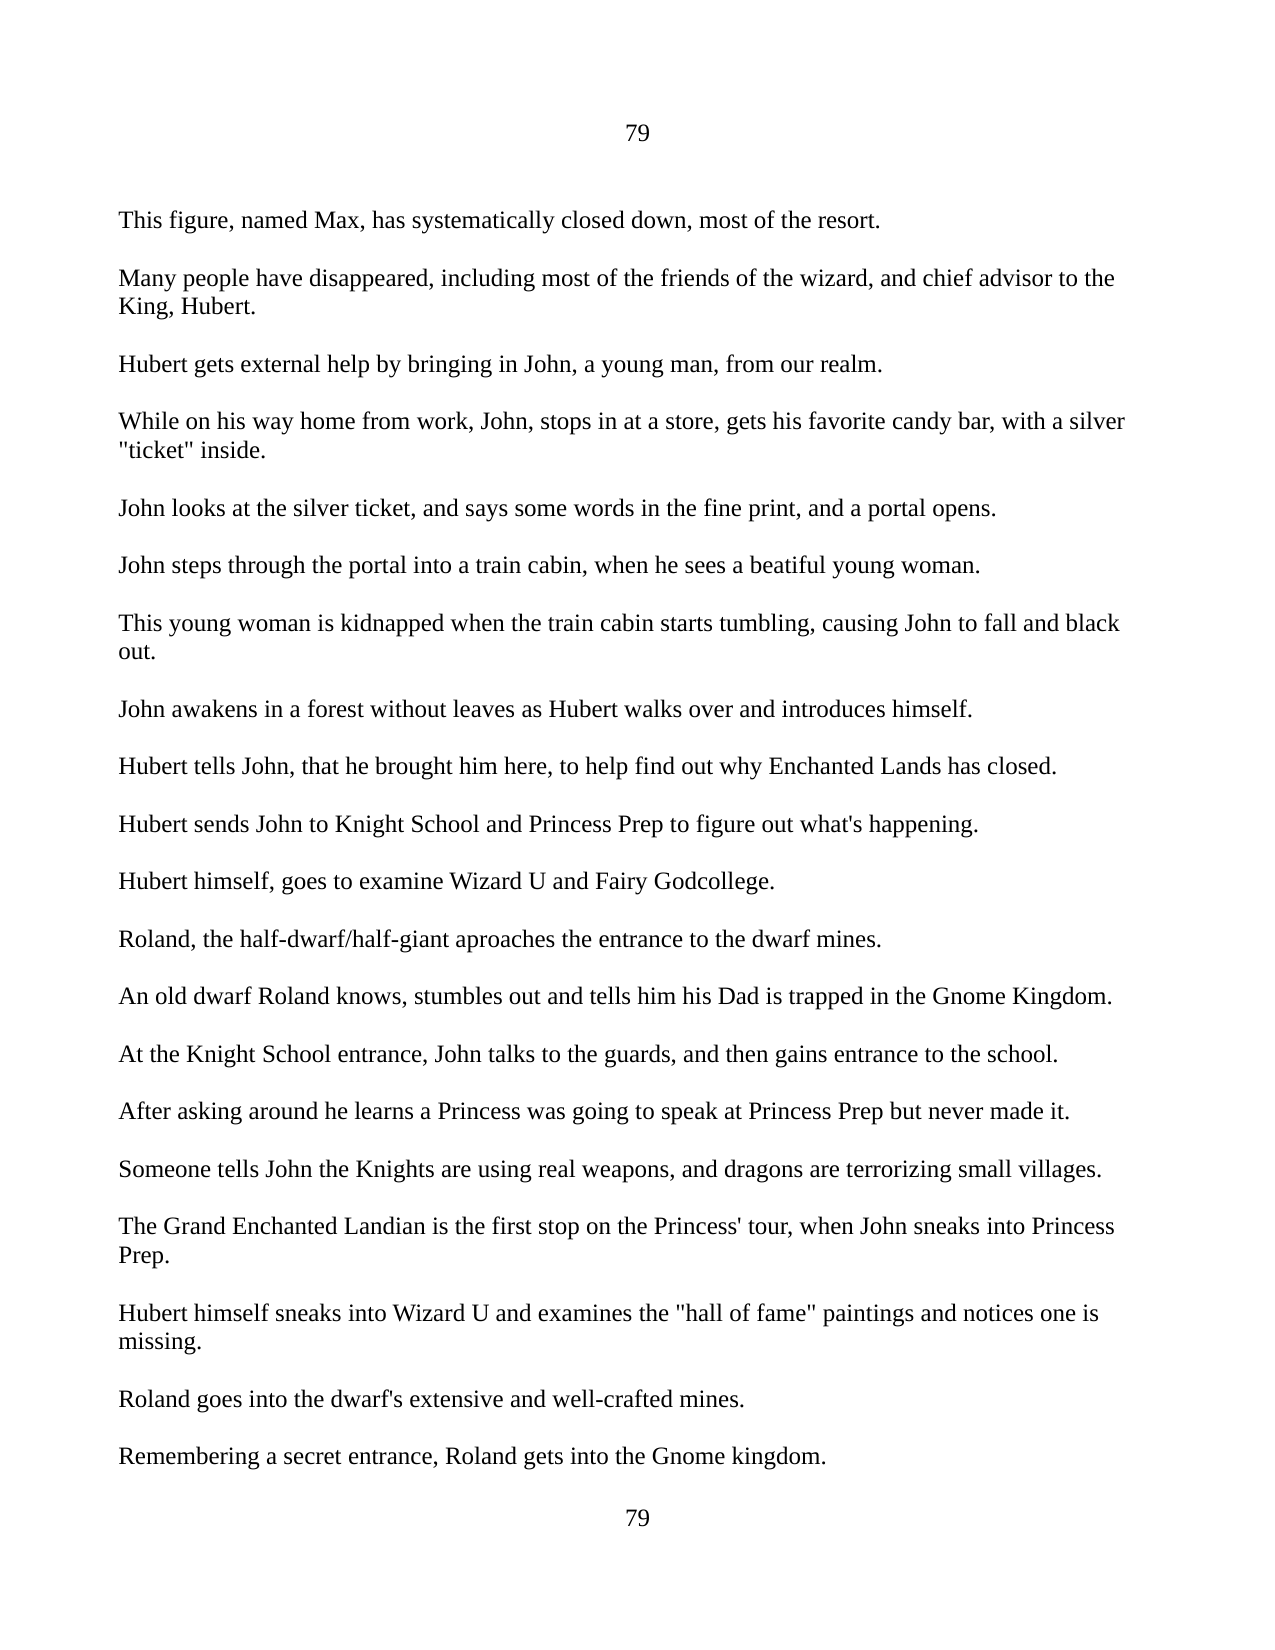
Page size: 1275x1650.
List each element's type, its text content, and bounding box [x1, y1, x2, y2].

text While on his way home from work, John, stops in at a store, gets his favorite candy bar, with a silver "ticket" inside. [118, 406, 1157, 464]
text At the Knight School entrance, John talks to the guards, and then gains entrance to the school. [118, 1039, 1157, 1068]
text Hubert sends John to Knight School and Princess Prep to figure out what's happening. [118, 809, 1157, 838]
text John awakens in a forest without leaves as Hubert walks over and introduces himself. [118, 694, 1157, 723]
text Hubert himself, goes to examine Wizard U and Fairy Godcollege. [118, 866, 1157, 895]
text Remembering a secret entrance, Roland gets into the Gnome kingdom. [118, 1441, 1157, 1470]
text Many people have disappeared, including most of the friends of the wizard, and chief advisor to the King, Hubert. [118, 263, 1157, 320]
text This figure, named Max, has systematically closed down, most of the resort. [118, 205, 1157, 234]
text Hubert gets external help by bringing in John, a young man, from our realm. [118, 349, 1157, 378]
text This young woman is kidnapped when the train cabin starts tumbling, causing John to fall and black out. [118, 608, 1157, 665]
text After asking around he learns a Princess was going to speak at Princess Prep but never made it. [118, 1096, 1157, 1125]
text John looks at the silver ticket, and says some words in the fine print, and a portal opens. [118, 493, 1157, 521]
text An old dwarf Roland knows, stumbles out and tells him his Dad is trapped in the Gnome Kingdom. [118, 981, 1157, 1010]
text Roland, the half-dwarf/half-giant aproaches the entrance to the dwarf mines. [118, 924, 1157, 953]
text Someone tells John the Knights are using real weapons, and dragons are terrorizing small villages. [118, 1154, 1157, 1183]
text Hubert tells John, that he brought him here, to help find out why Enchanted Lands has closed. [118, 751, 1157, 780]
text Roland goes into the dwarf's extensive and well-crafted mines. [118, 1384, 1157, 1413]
text Hubert himself sneaks into Wizard U and examines the "hall of fame" paintings and notices one is missing. [118, 1298, 1157, 1355]
text The Grand Enchanted Landian is the first stop on the Princess' tour, when John sneaks into Princess Prep. [118, 1211, 1157, 1269]
text John steps through the portal into a train cabin, when he sees a beatiful young woman. [118, 550, 1157, 579]
